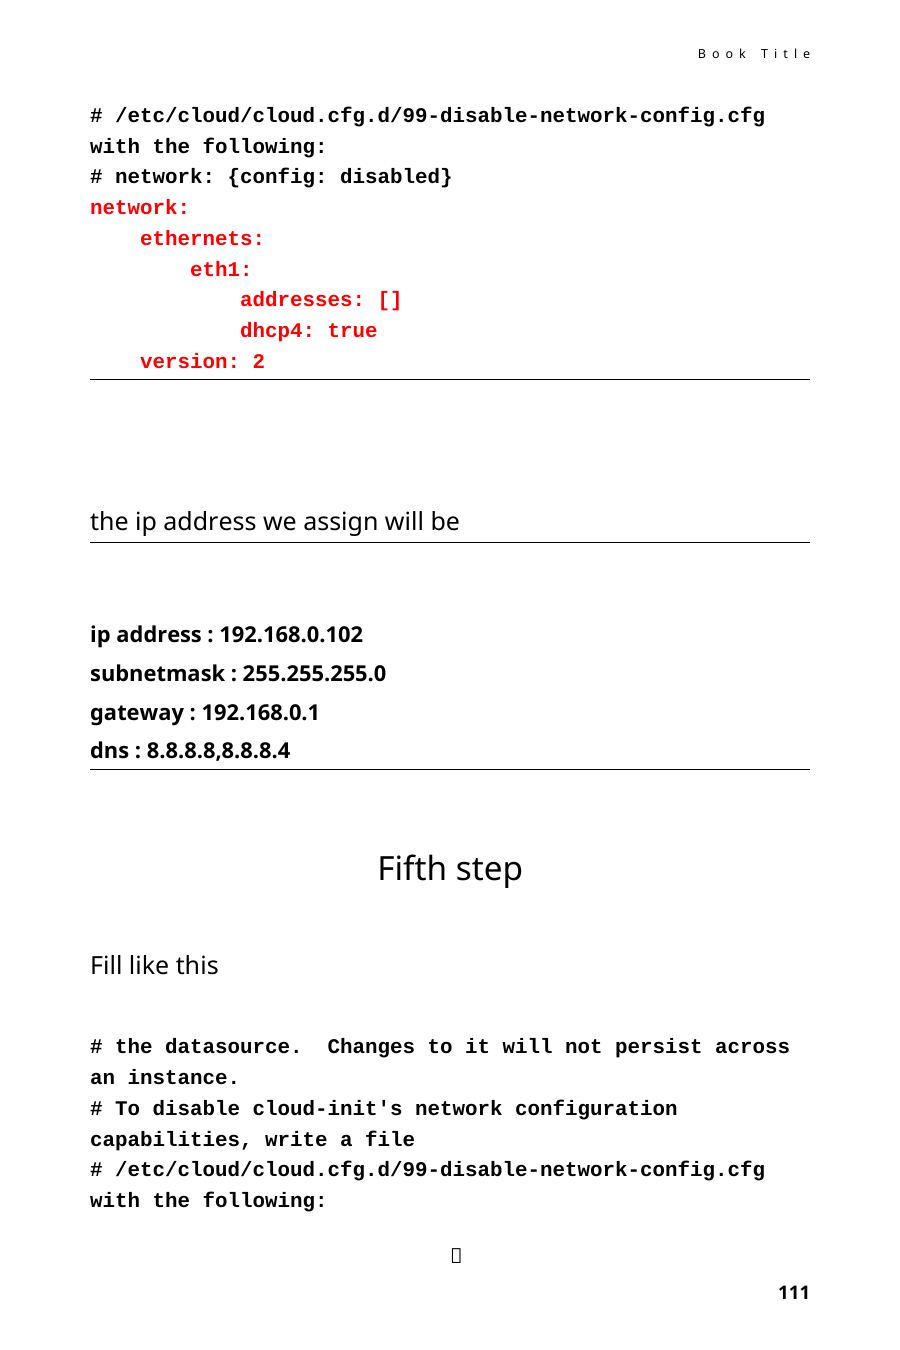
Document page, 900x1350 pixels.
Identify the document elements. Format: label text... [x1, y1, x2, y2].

text ip address : 192.168.0.102 [90, 619, 810, 649]
text ethernets: [90, 228, 810, 252]
text Fill like this [90, 948, 810, 982]
text # network: {config: disabled} [90, 166, 810, 190]
text version: 2 [90, 351, 810, 379]
text Fifth step [90, 844, 810, 890]
text # the datasource. Changes to it will not persist across an instance. [90, 1036, 810, 1091]
text # /etc/cloud/cloud.cfg.d/99-disable-network-config.cfg with the following: [90, 1159, 810, 1214]
text # To disable cloud-init's network configuration capabilities, write a file [90, 1098, 810, 1152]
text addresses: [] [90, 289, 810, 313]
text the ip address we assign will be [90, 504, 810, 542]
text dhcp4: true [90, 320, 810, 344]
text network: [90, 197, 810, 221]
text dns : 8.8.8.8,8.8.8.4 [90, 735, 810, 769]
text eth1: [90, 259, 810, 282]
text subnetmask : 255.255.255.0 [90, 658, 810, 688]
text # /etc/cloud/cloud.cfg.d/99-disable-network-config.cfg with the following: [90, 105, 810, 159]
text gateway : 192.168.0.1 [90, 696, 810, 726]
